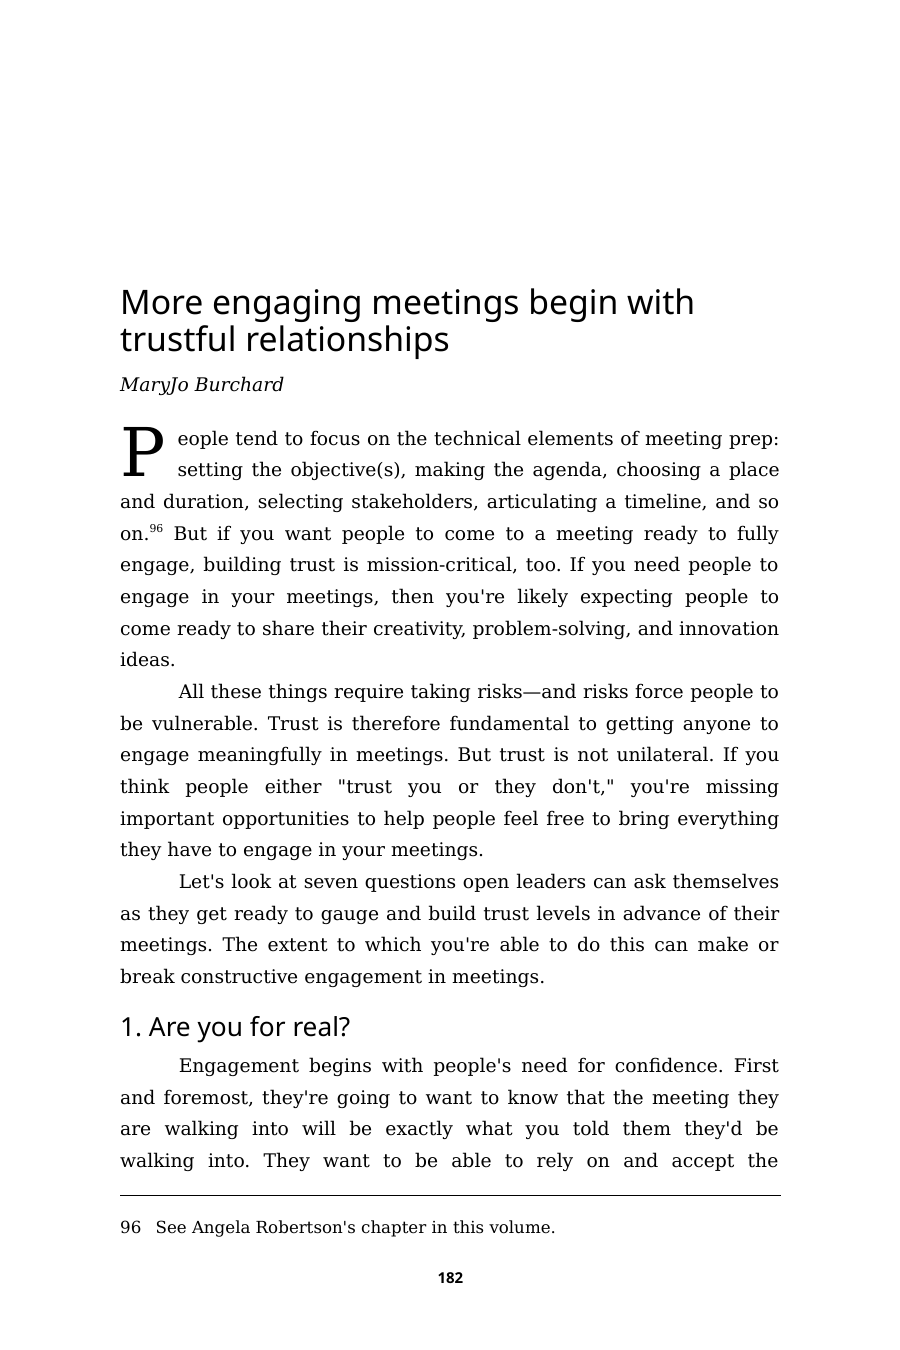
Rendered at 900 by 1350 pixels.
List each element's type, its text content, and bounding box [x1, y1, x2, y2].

text All these things require taking risks—and risks force people to be vulnerable. Trust is therefore fundamental to getting anyone to engage meaningfully in meetings. But trust is not unilateral. If you think people either "trust you or they don't," you're missing important opportunities to help people feel free to bring everything they have to engage in your meetings. [120, 681, 780, 861]
text Engagement begins with people's need for confidence. First and foremost, they're going to want to know that the meeting they are walking into will be exactly what you told them they'd be walking into. They want to be able to rely on and accept the [120, 1055, 780, 1172]
subtitle More engaging meetings begin with trustful relationships [120, 283, 780, 362]
text People tend to focus on the technical elements of meeting prep: setting the objective(s), making the agenda, choosing a place and duration, selecting stakeholders, articulating a timeline, and so on. But if you want people to come to a meeting ready to fully engage, building trust is mission-critical, too. If you need people to engage in your meetings, then you're likely expecting people to come ready to share their creativity, problem-solving, and innovation ideas. [120, 428, 780, 671]
subtitle 1. Are you for real? [120, 1013, 780, 1043]
text Let's look at seven questions open leaders can ask themselves as they get ready to gauge and build trust levels in advance of their meetings. The extent to which you're able to do this can make or break constructive engagement in meetings. [120, 871, 780, 988]
text See Angela Robertson's chapter in this volume. [120, 1218, 780, 1237]
text MaryJo Burchard [120, 373, 780, 395]
